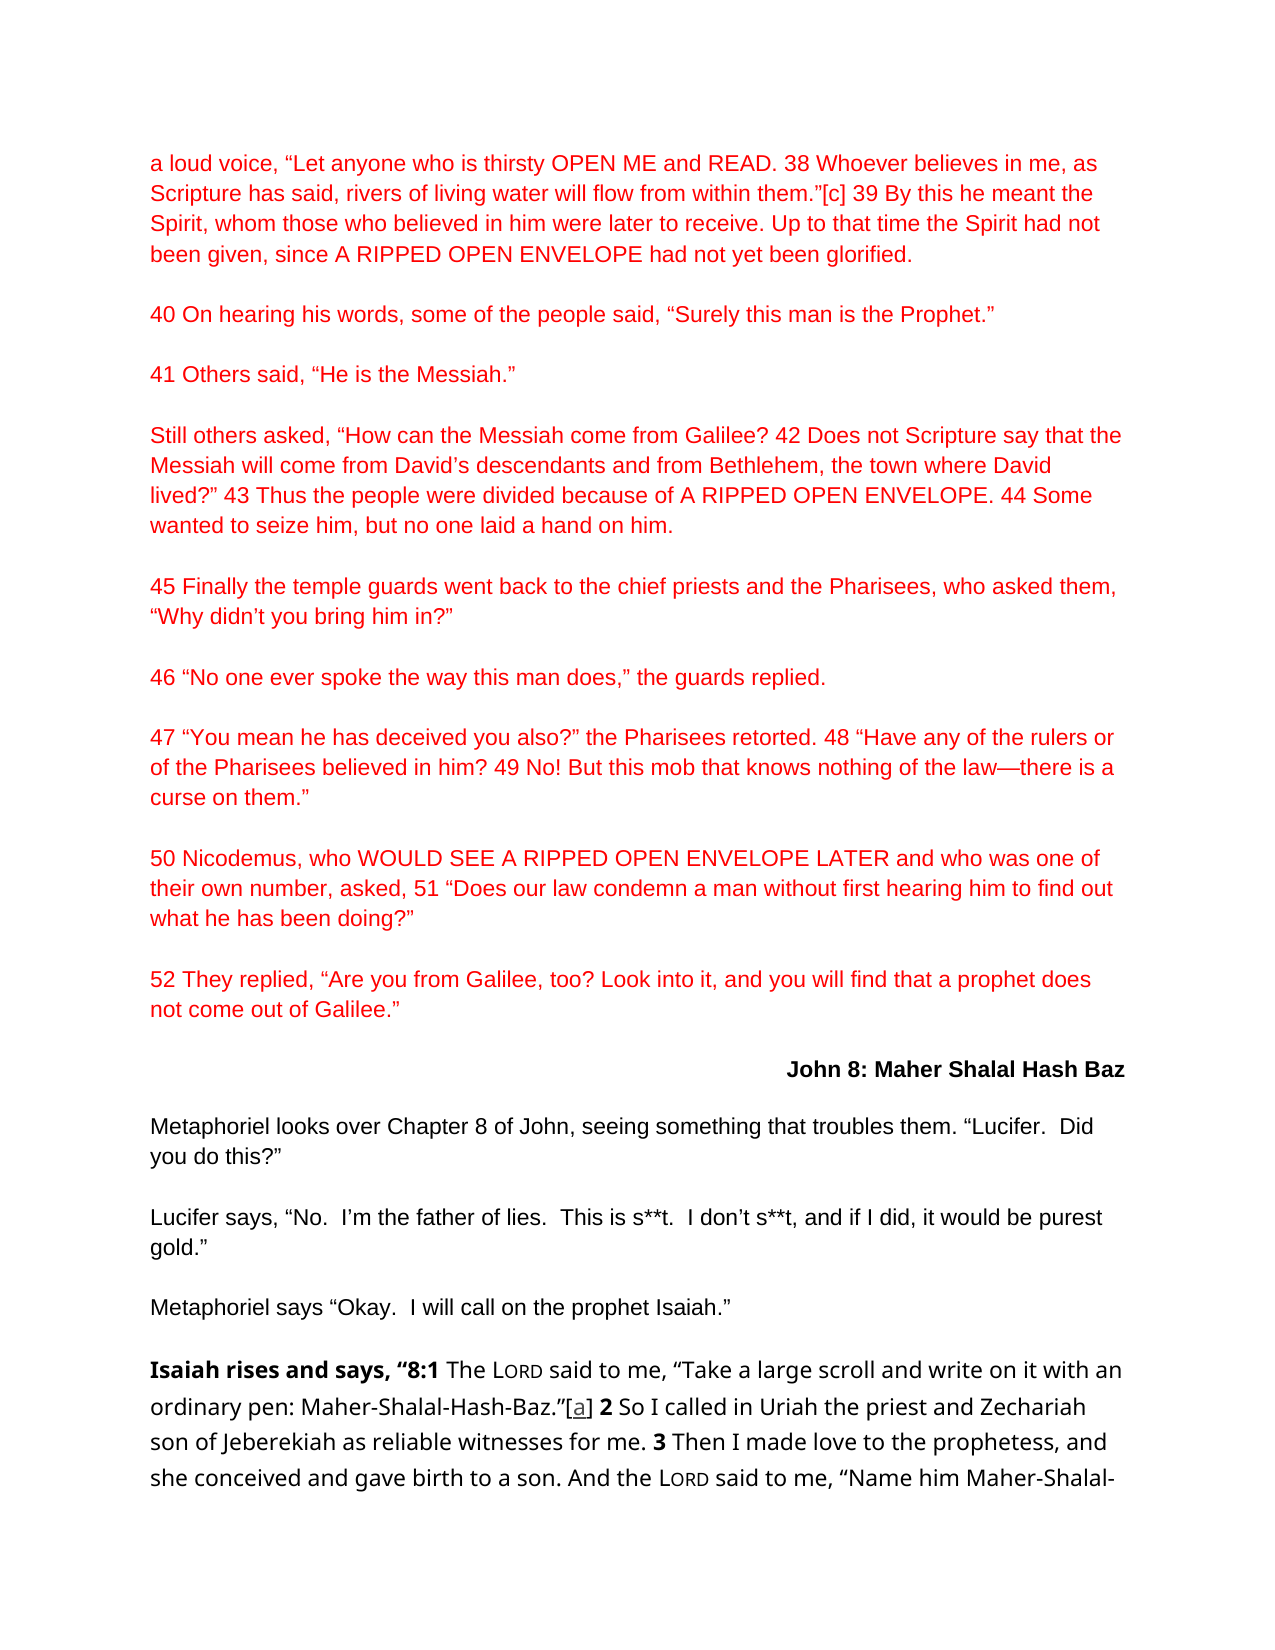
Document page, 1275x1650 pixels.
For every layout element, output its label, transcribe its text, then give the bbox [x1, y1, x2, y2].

text a loud voice, “Let anyone who is thirsty OPEN ME and READ. 38 Whoever believes in me, as Scripture has said, rivers of living water will flow from within them.”[c] 39 By this he meant the Spirit, whom those who believed in him were later to receive. Up to that time the Spirit had not been given, since A RIPPED OPEN ENVELOPE had not yet been glorified. [150, 150, 1125, 267]
text Lucifer says, “No. I’m the father of lies. This is s**t. I don’t s**t, and if I did, it would be purest gold.” [150, 1203, 1125, 1260]
text 47 “You mean he has deceived you also?” the Pharisees retorted. 48 “Have any of the rulers or of the Pharisees believed in him? 49 No! But this mob that knows nothing of the law—there is a curse on them.” [150, 724, 1125, 811]
text 40 On hearing his words, some of the people said, “Surely this man is the Prophet.” [150, 301, 1125, 327]
text 46 “No one ever spoke the way this man does,” the guards replied. [150, 663, 1125, 690]
text 45 Finally the temple guards went back to the chief priests and the Pharisees, who asked them, “Why didn’t you bring him in?” [150, 573, 1125, 629]
text Still others asked, “How can the Messiah come from Galilee? 42 Does not Scripture say that the Messiah will come from David’s descendants and from Bethlehem, the town where David lived?” 43 Thus the people were divided because of A RIPPED OPEN ENVELOPE. 44 Some wanted to seize him, but no one laid a hand on him. [150, 422, 1125, 539]
text Metaphoriel looks over Chapter 8 of John, seeing something that troubles them. “Lucifer. Did you do this?” [150, 1113, 1125, 1169]
text Isaiah rises and says, “8:1 The Lord said to me, “Take a large scroll and write on it with an ordinary pen: Maher-Shalal-Hash-Baz.”[a] 2 So I called in Uriah the priest and Zechariah son of Jeberekiah as reliable witnesses for me. 3 Then I made love to the prophetess, and she conceived and gave birth to a son. And the Lord said to me, “Name him Maher-Shalal- [150, 1354, 1125, 1493]
text Metaphoriel says “Okay. I will call on the prophet Isaiah.” [150, 1294, 1125, 1320]
text 52 They replied, “Are you from Galilee, too? Look into it, and you will find that a prophet does not come out of Galilee.” [150, 966, 1125, 1022]
text 50 Nicodemus, who WOULD SEE A RIPPED OPEN ENVELOPE LATER and who was one of their own number, asked, 51 “Does our law condemn a man without first hearing him to find out what he has been doing?” [150, 845, 1125, 932]
text 41 Others said, “He is the Messiah.” [150, 361, 1125, 388]
subtitle John 8: Maher Shalal Hash Baz [150, 1056, 1125, 1083]
